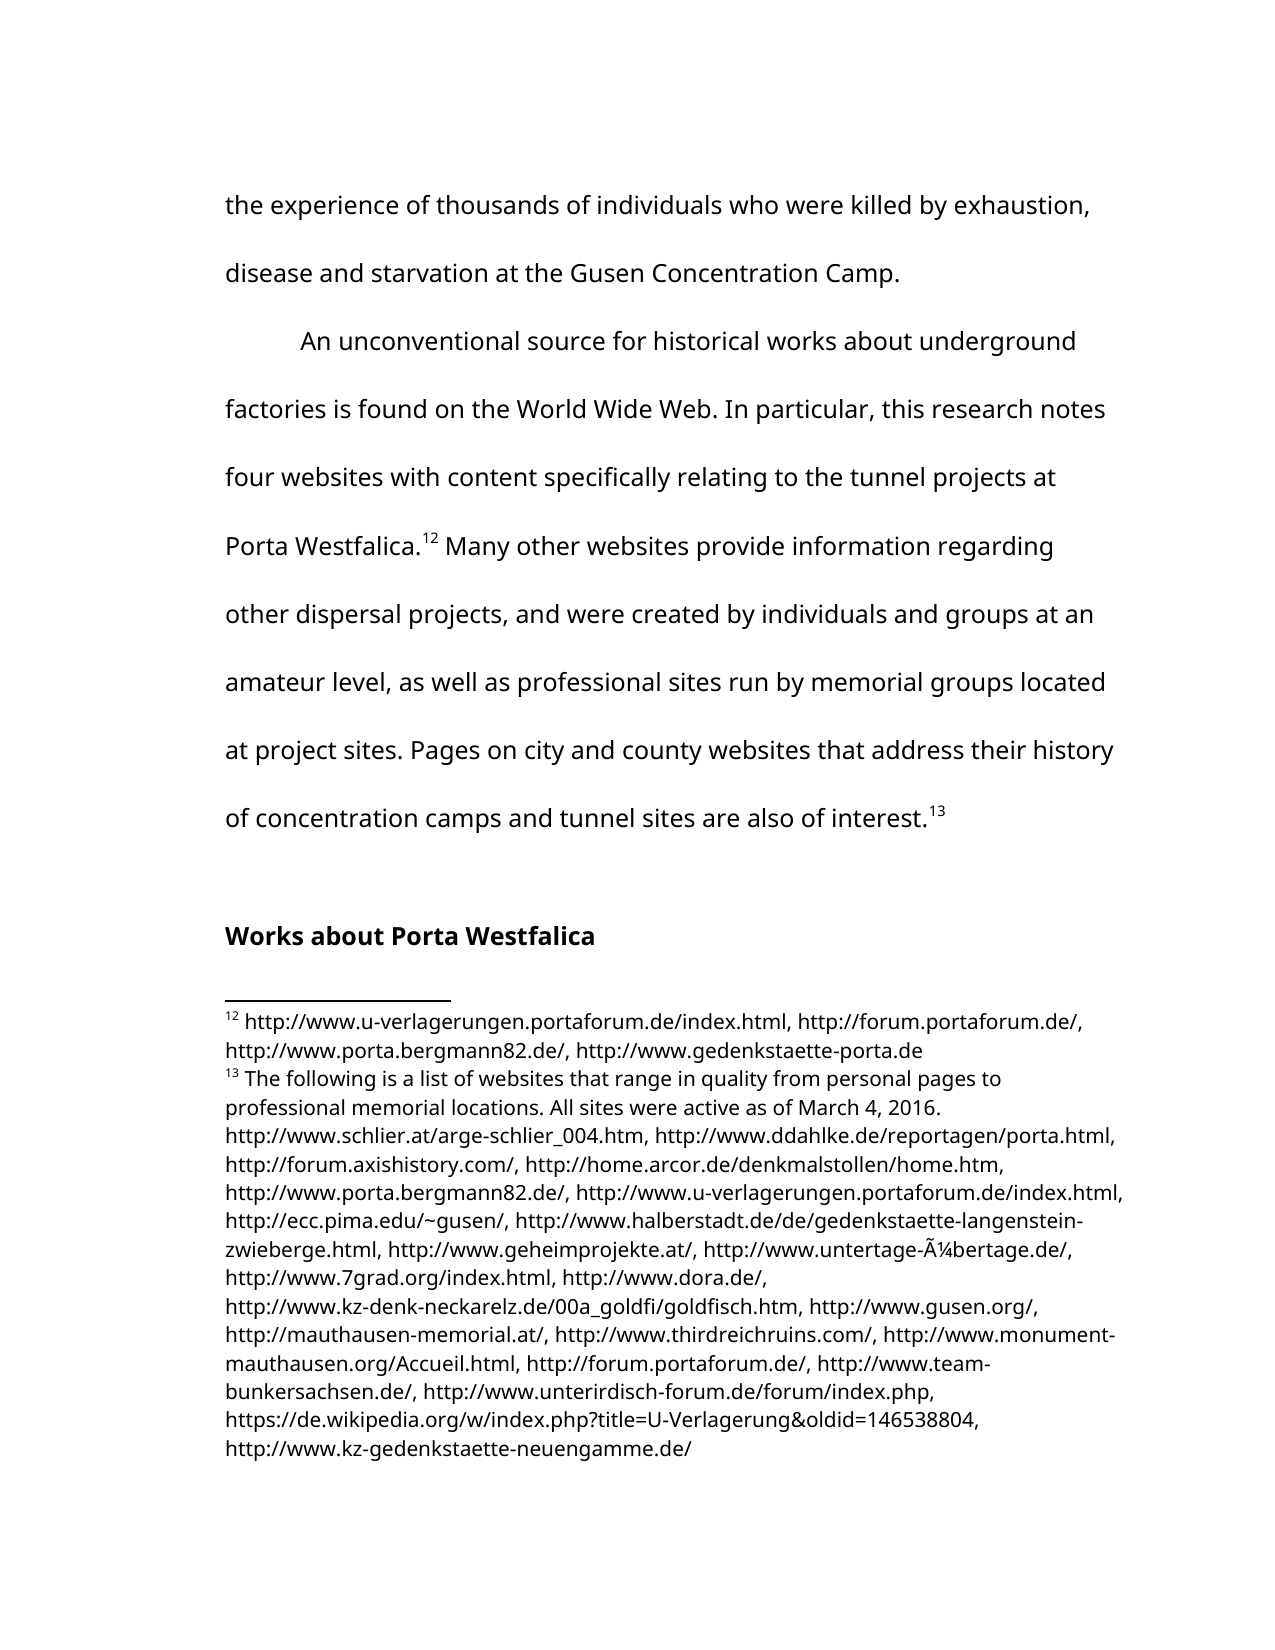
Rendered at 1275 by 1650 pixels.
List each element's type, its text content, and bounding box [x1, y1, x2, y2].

text An unconventional source for historical works about underground factories is found on the World Wide Web. In particular, this research notes four websites with content specifically relating to the tunnel projects at Porta Westfalica. Many other websites provide information regarding other dispersal projects, and were created by individuals and groups at an amateur level, as well as professional sites run by memorial groups located at project sites. Pages on city and county websites that address their history of concentration camps and tunnel sites are also of interest. [225, 324, 1125, 835]
text The following is a list of websites that range in quality from personal pages to professional memorial locations. All sites were active as of March 4, 2016. http://www.schlier.at/arge-schlier_004.htm, http://www.ddahlke.de/reportagen/porta.html, http://forum.axishistory.com/, http://home.arcor.de/denkmalstollen/home.htm, http://www.porta.bergmann82.de/, http://www.u-verlagerungen.portaforum.de/index.html, http://ecc.pima.edu/~gusen/, http://www.halberstadt.de/de/gedenkstaette-langenstein-zwieberge.html, http://www.geheimprojekte.at/, http://www.untertage-Ã¼bertage.de/, http://www.7grad.org/index.html, http://www.dora.de/, http://www.kz-denk-neckarelz.de/00a_goldfi/goldfisch.htm, http://www.gusen.org/, http://mauthausen-memorial.at/, http://www.thirdreichruins.com/, http://www.monument-mauthausen.org/Accueil.html, http://forum.portaforum.de/, http://www.team-bunkersachsen.de/, http://www.unterirdisch-forum.de/forum/index.php, https://de.wikipedia.org/w/index.php?title=U-Verlagerung&oldid=146538804, http://www.kz-gedenkstaette-neuengamme.de/ [225, 1064, 1125, 1462]
text http://www.u-verlagerungen.portaforum.de/index.html, http://forum.portaforum.de/, http://www.porta.bergmann82.de/, http://www.gedenkstaette-porta.de [225, 1007, 1125, 1064]
text the experience of thousands of individuals who were killed by exhaustion, disease and starvation at the Gusen Concentration Camp. [225, 187, 1125, 290]
text Works about Porta Westfalica [225, 919, 1125, 953]
